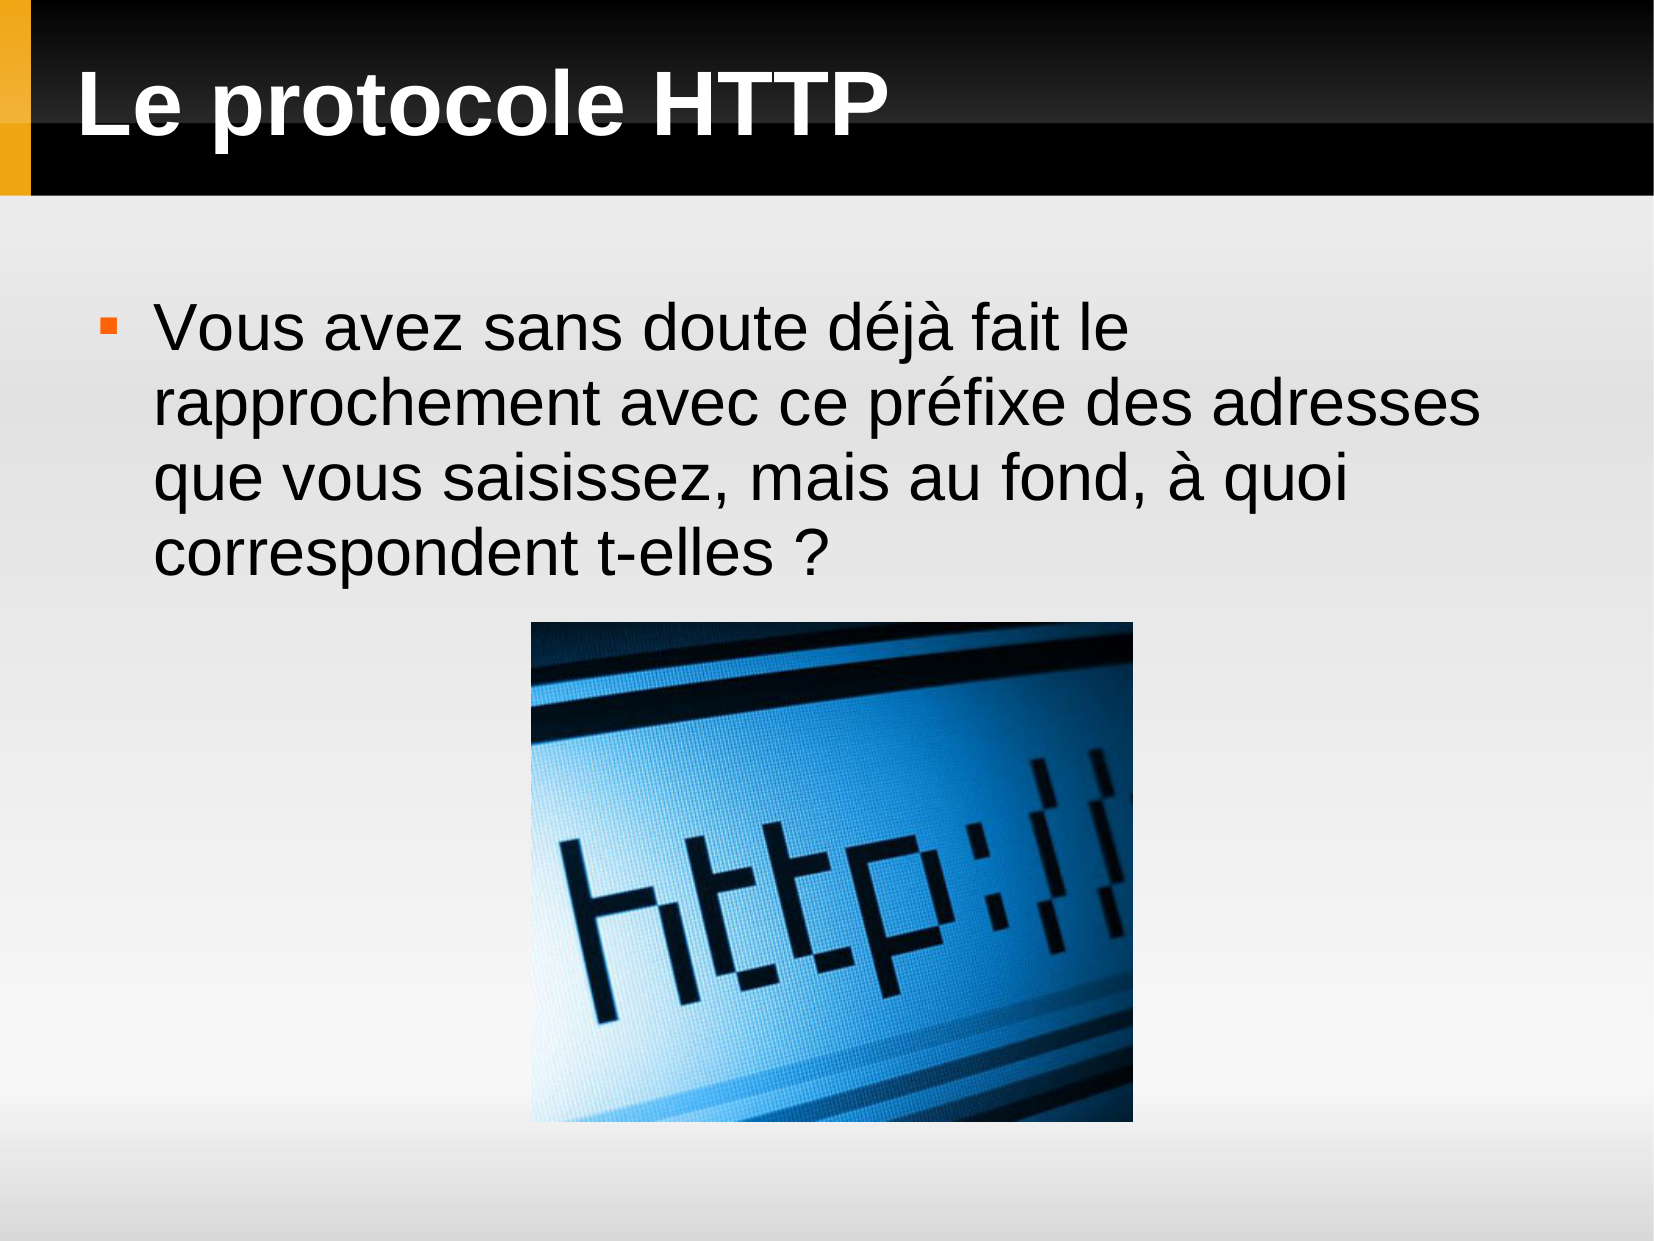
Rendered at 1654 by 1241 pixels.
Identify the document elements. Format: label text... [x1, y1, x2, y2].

list Vous avez sans doute déjà fait le rapprochement avec ce préfixe des adresses que vous saisissez, mais au fond, à quoi correspondent t-elles ? [82, 290, 1571, 1109]
picture [0, 0, 1654, 1241]
title Le protocole HTTP [76, 0, 1565, 208]
